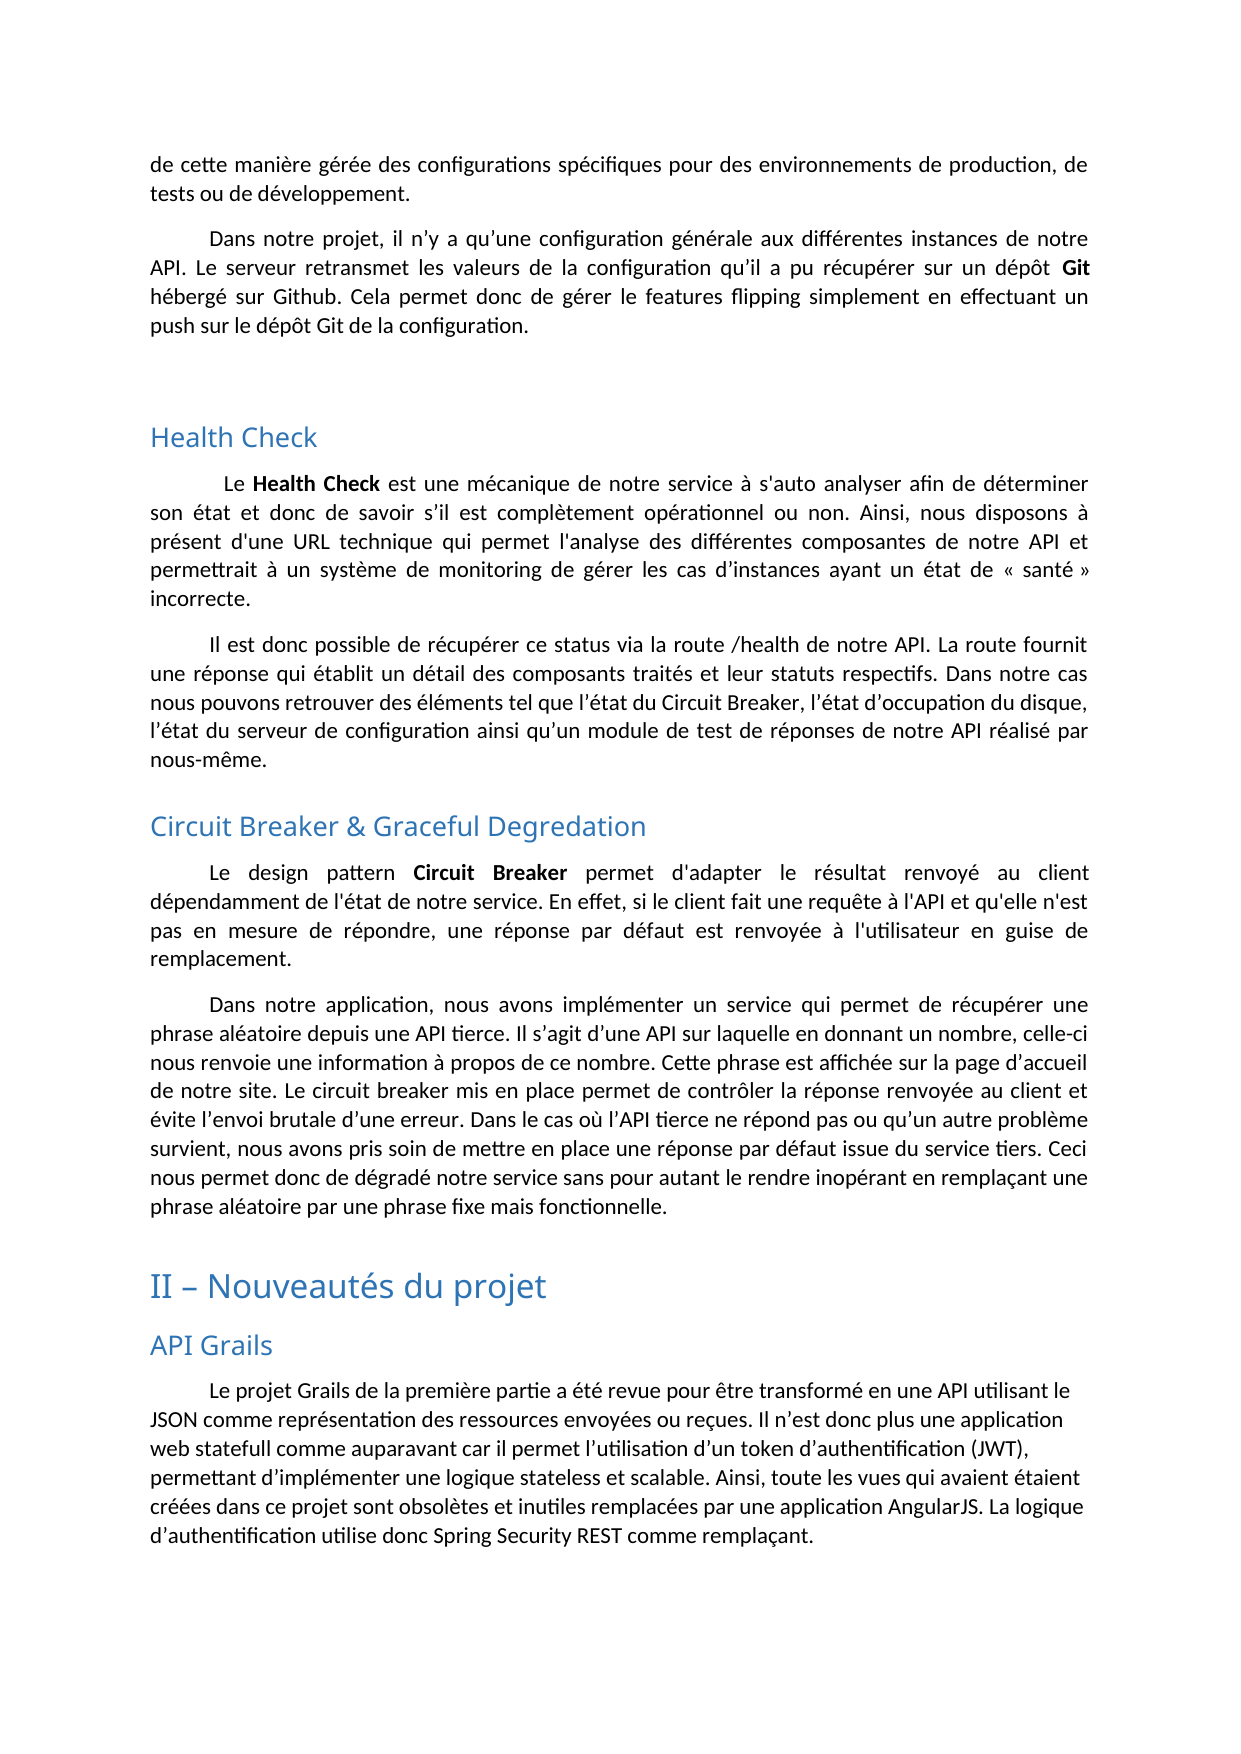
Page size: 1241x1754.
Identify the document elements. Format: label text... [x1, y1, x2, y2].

text Dans notre application, nous avons implémenter un service qui permet de récupérer une phrase aléatoire depuis une API tierce. Il s’agit d’une API sur laquelle en donnant un nombre, celle-ci nous renvoie une information à propos de ce nombre. Cette phrase est affichée sur la page d’accueil de notre site. Le circuit breaker mis en place permet de contrôler la réponse renvoyée au client et évite l’envoi brutale d’une erreur. Dans le cas où l’API tierce ne répond pas ou qu’un autre problème survient, nous avons pris soin de mettre en place une réponse par défaut issue du service tiers. Ceci nous permet donc de dégradé notre service sans pour autant le rendre inopérant en remplaçant une phrase aléatoire par une phrase fixe mais fonctionnelle. [150, 990, 1090, 1220]
text de cette manière gérée des configurations spécifiques pour des environnements de production, de tests ou de développement. [150, 150, 1090, 207]
text Le projet Grails de la première partie a été revue pour être transformé en une API utilisant le JSON comme représentation des ressources envoyées ou reçues. Il n’est donc plus une application web statefull comme auparavant car il permet l’utilisation d’un token d’authentification (JWT), permettant d’implémenter une logique stateless et scalable. Ainsi, toute les vues qui avaient étaient créées dans ce projet sont obsolètes et inutiles remplacées par une application AngularJS. La logique d’authentification utilise donc Spring Security REST comme remplaçant. [150, 1376, 1090, 1549]
text Il est donc possible de récupérer ce status via la route /health de notre API. La route fournit une réponse qui établit un détail des composants traités et leur statuts respectifs. Dans notre cas nous pouvons retrouver des éléments tel que l’état du Circuit Breaker, l’état d’occupation du disque, l’état du serveur de configuration ainsi qu’un module de test de réponses de notre API réalisé par nous-même. [150, 630, 1090, 773]
text Le design pattern Circuit Breaker permet d'adapter le résultat renvoyé au client dépendamment de l'état de notre service. En effet, si le client fait une requête à l'API et qu'elle n'est pas en mesure de répondre, une réponse par défaut est renvoyée à l'utilisateur en guise de remplacement. [150, 858, 1090, 973]
text Le Health Check est une mécanique de notre service à s'auto analyser afin de déterminer son état et donc de savoir s’il est complètement opérationnel ou non. Ainsi, nous disposons à présent d'une URL technique qui permet l'analyse des différentes composantes de notre API et permettrait à un système de monitoring de gérer les cas d’instances ayant un état de « santé » incorrecte. [150, 469, 1090, 612]
subtitle API Grails [150, 1326, 1090, 1363]
text Dans notre projet, il n’y a qu’une configuration générale aux différentes instances de notre API. Le serveur retransmet les valeurs de la configuration qu’il a pu récupérer sur un dépôt Git hébergé sur Github. Cela permet donc de gérer le features flipping simplement en effectuant un push sur le dépôt Git de la configuration. [150, 224, 1090, 339]
subtitle Health Check [150, 419, 1090, 456]
subtitle II – Nouveautés du projet [150, 1263, 1090, 1308]
subtitle Circuit Breaker & Graceful Degredation [150, 808, 1090, 844]
